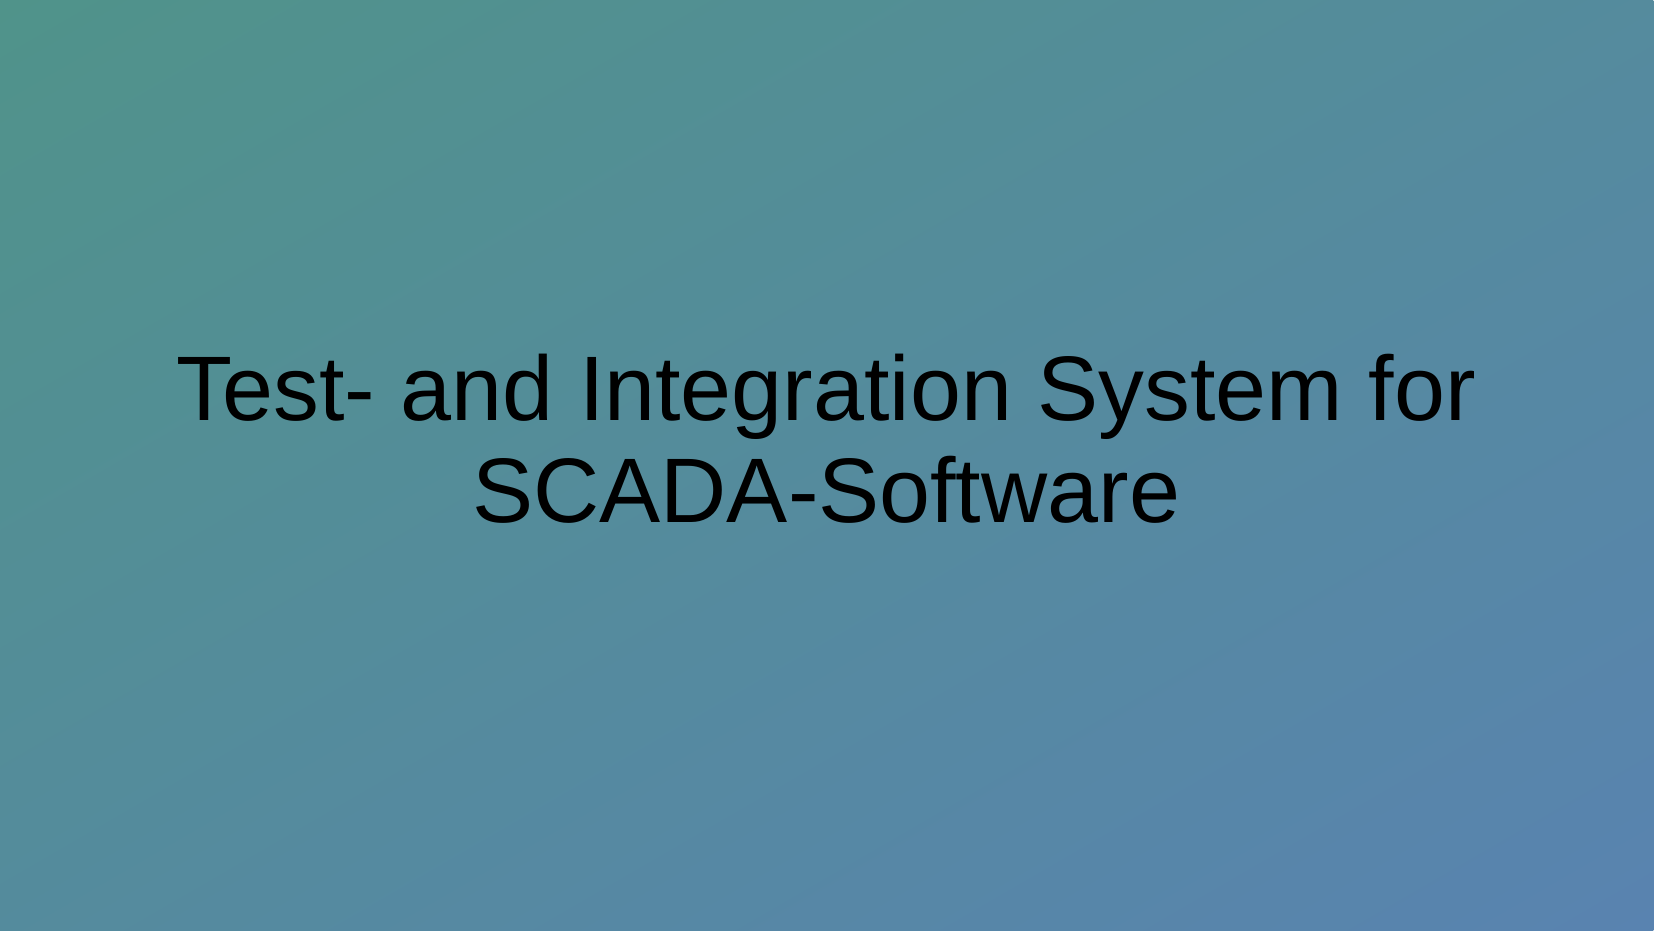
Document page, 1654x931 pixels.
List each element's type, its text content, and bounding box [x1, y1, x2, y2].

title Test- and Integration System for SCADA-Software [82, 336, 1571, 543]
